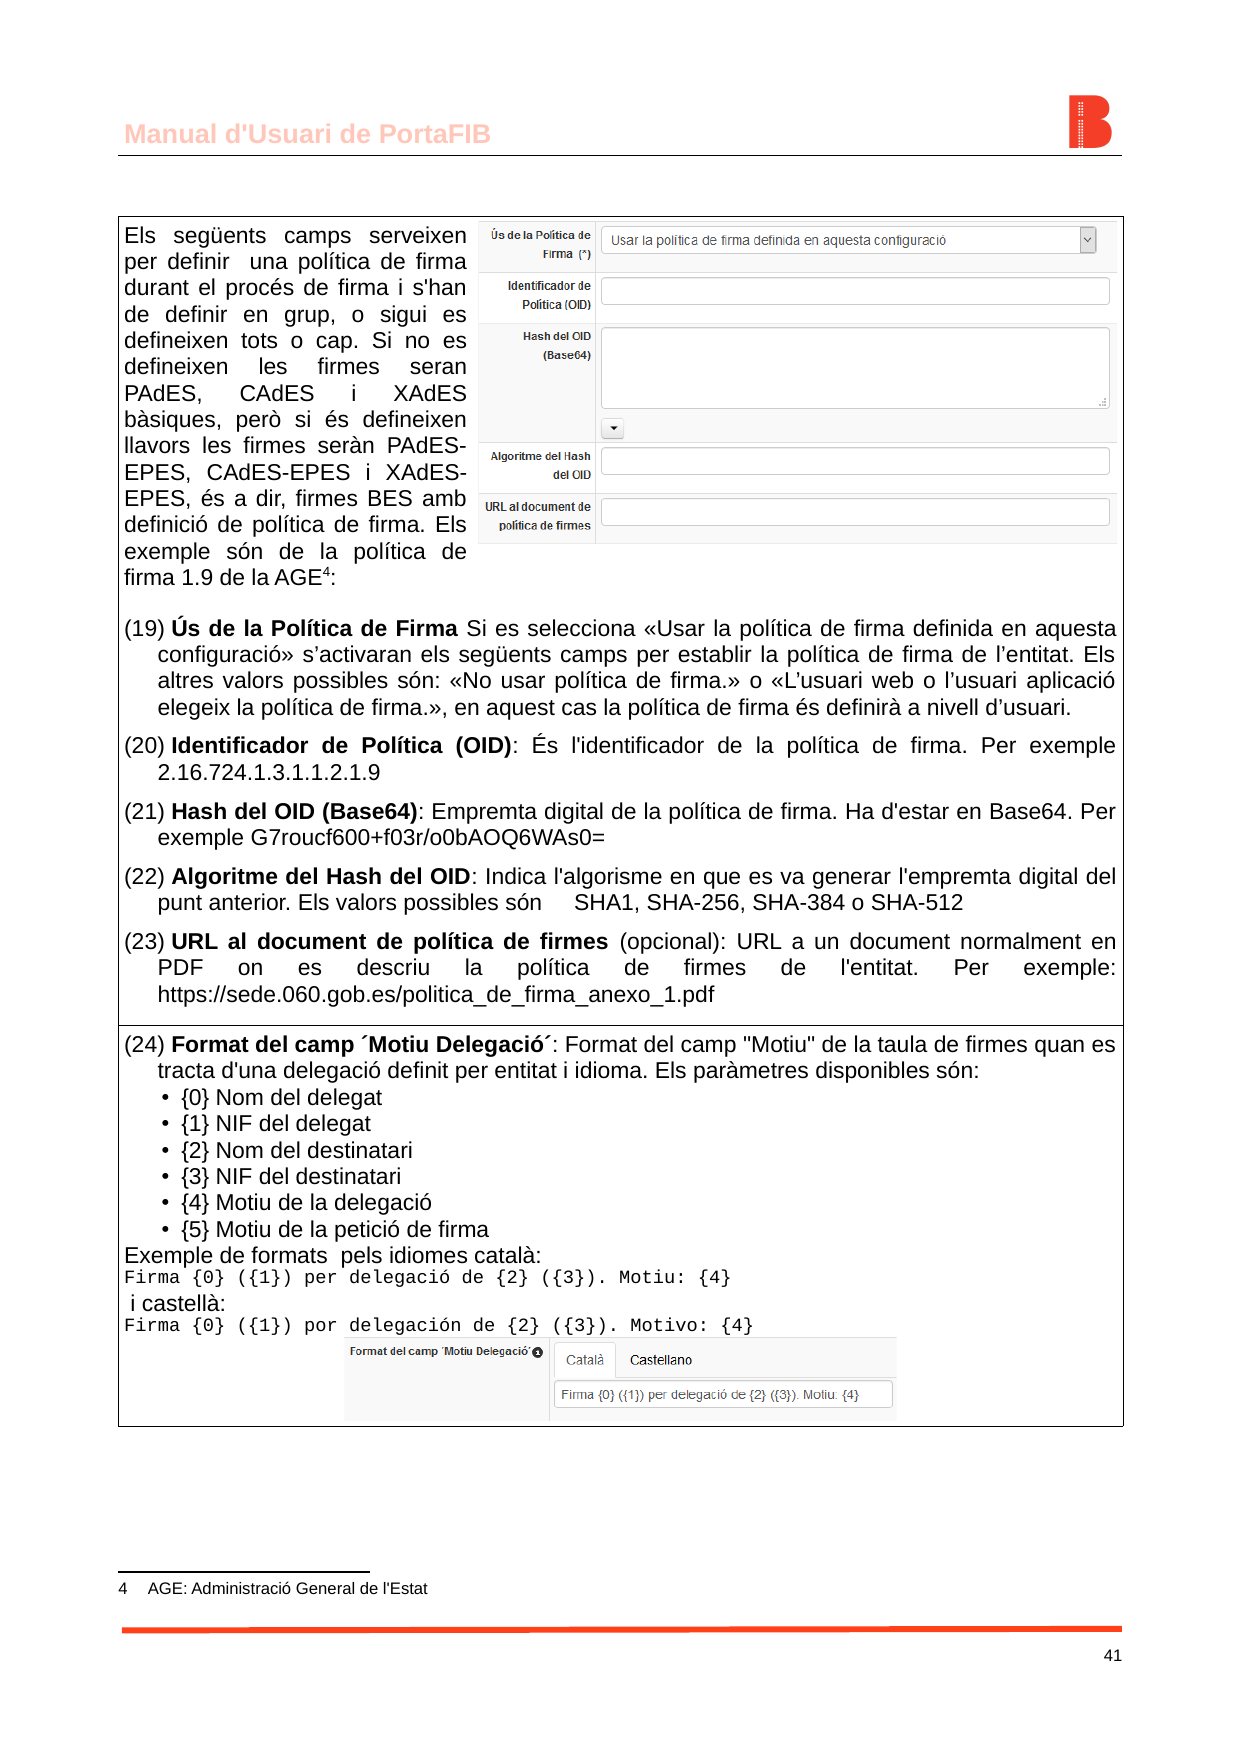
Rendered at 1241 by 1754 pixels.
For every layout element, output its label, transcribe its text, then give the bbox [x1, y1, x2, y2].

picture [478, 221, 1118, 544]
table_cell Els següents camps serveixen per definir una política de firma durant el procés de firma i s'han de definir en grup, o sigui es defineixen tots o cap. Si no es defineixen les firmes seran PAdES, CAdES i XAdES bàsiques, però si és defineixen llavors les firmes seràn PAdES-EPES, CAdES-EPES i XAdES-EPES, és a dir, firmes BES amb definició de política de firma. Els exemple són de la política de firma 1.9 de la AGE: [119, 217, 473, 609]
table_cell Format del camp ´Motiu Delegació´: Format del camp "Motiu" de la taula de firmes quan es tracta d'una delegació definit per entitat i idioma. Els paràmetres disponibles són: {0} Nom del delegat {1} NIF del delegat {2} Nom del destinatari {3} NIF del destinatari {4} Motiu de la delegació {5} Motiu de la petició de firma Exemple de formats pels idiomes català: Firma {0} ({1}) per delegació de {2} ({3}). Motiu: {4} i castellà: Firma {0} ({1}) por delegación de {2} ({3}). Motivo: {4} [119, 1026, 1123, 1426]
table_cell [473, 217, 1123, 543]
picture [1063, 94, 1117, 150]
table_cell Ús de la Política de Firma Si es selecciona «Usar la política de firma definida en aquesta configuració» s’activaran els següents camps per establir la política de firma de l’entitat. Els altres valors possibles són: «No usar política de firma.» o «L’usuari web o l’usuari aplicació elegeix la política de firma.», en aquest cas la política de firma és definirà a nivell d’usuari. Identificador de Política (OID): És l'identificador de la política de firma. Per exemple 2.16.724.1.3.1.1.2.1.9 Hash del OID (Base64): Empremta digital de la política de firma. Ha d'estar en Base64. Per exemple G7roucf600+f03r/o0bAOQ6WAs0= Algoritme del Hash del OID: Indica l'algorisme en que es va generar l'empremta digital del punt anterior. Els valors possibles són SHA1, SHA-256, SHA-384 o SHA-512 URL al document de política de firmes (opcional): URL a un document normalment en PDF on es descriu la política de firmes de l'entitat. Per exemple: https://sede.060.gob.es/politica_de_firma_anexo_1.pdf [119, 609, 1123, 1025]
table_cell [473, 544, 1123, 609]
picture [344, 1337, 897, 1421]
